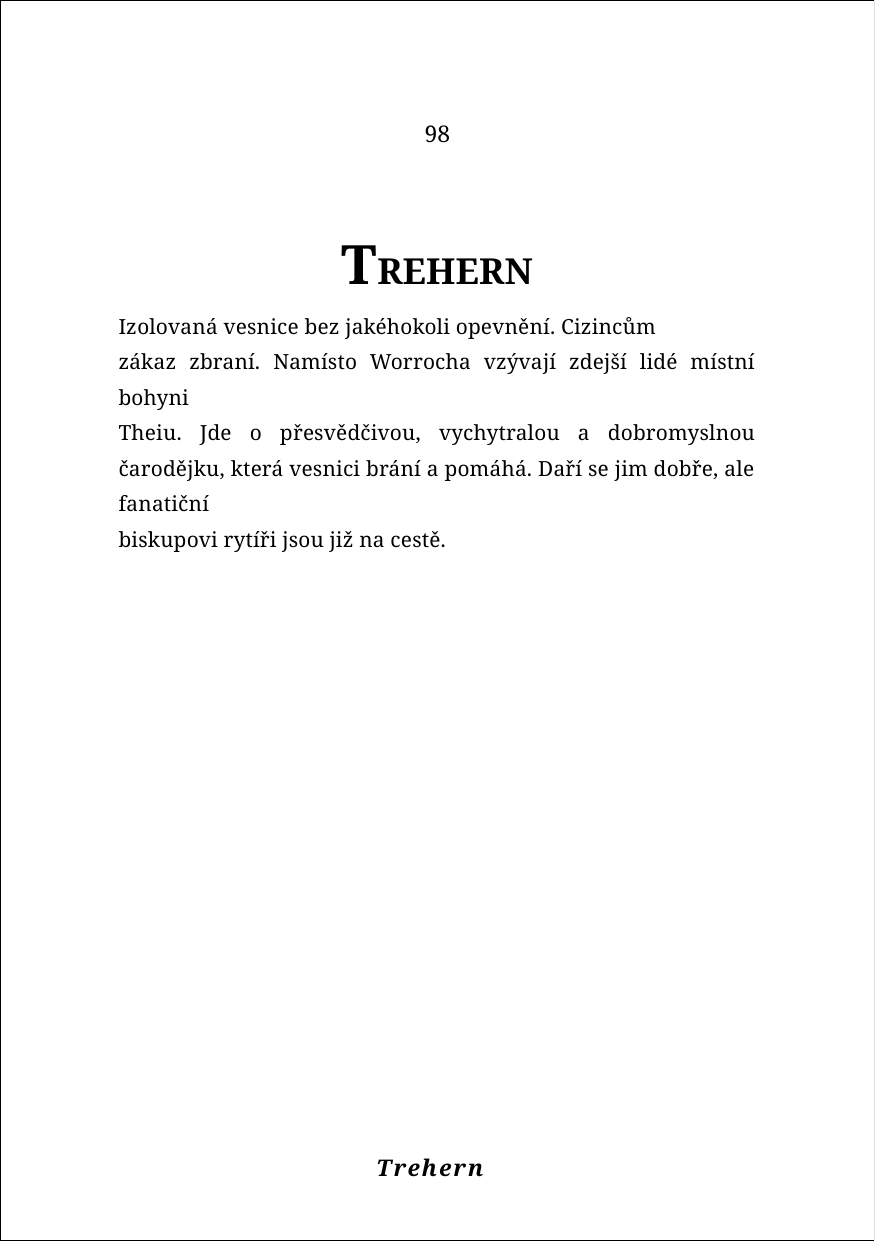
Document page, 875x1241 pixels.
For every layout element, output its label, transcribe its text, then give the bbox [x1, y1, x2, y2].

subtitle Trehern [118, 226, 756, 300]
text Izolovaná vesnice bez jakéhokoli opevnění. Cizincům zákaz zbraní. Namísto Worrocha vzývají zdejší lidé místní bohyni Theiu. Jde o přesvědčivou, vychytralou a dobromyslnou čarodějku, která vesnici brání a pomáhá. Daří se jim dobře, ale fanatiční biskupovi rytíři jsou již na cestě. [118, 312, 756, 553]
